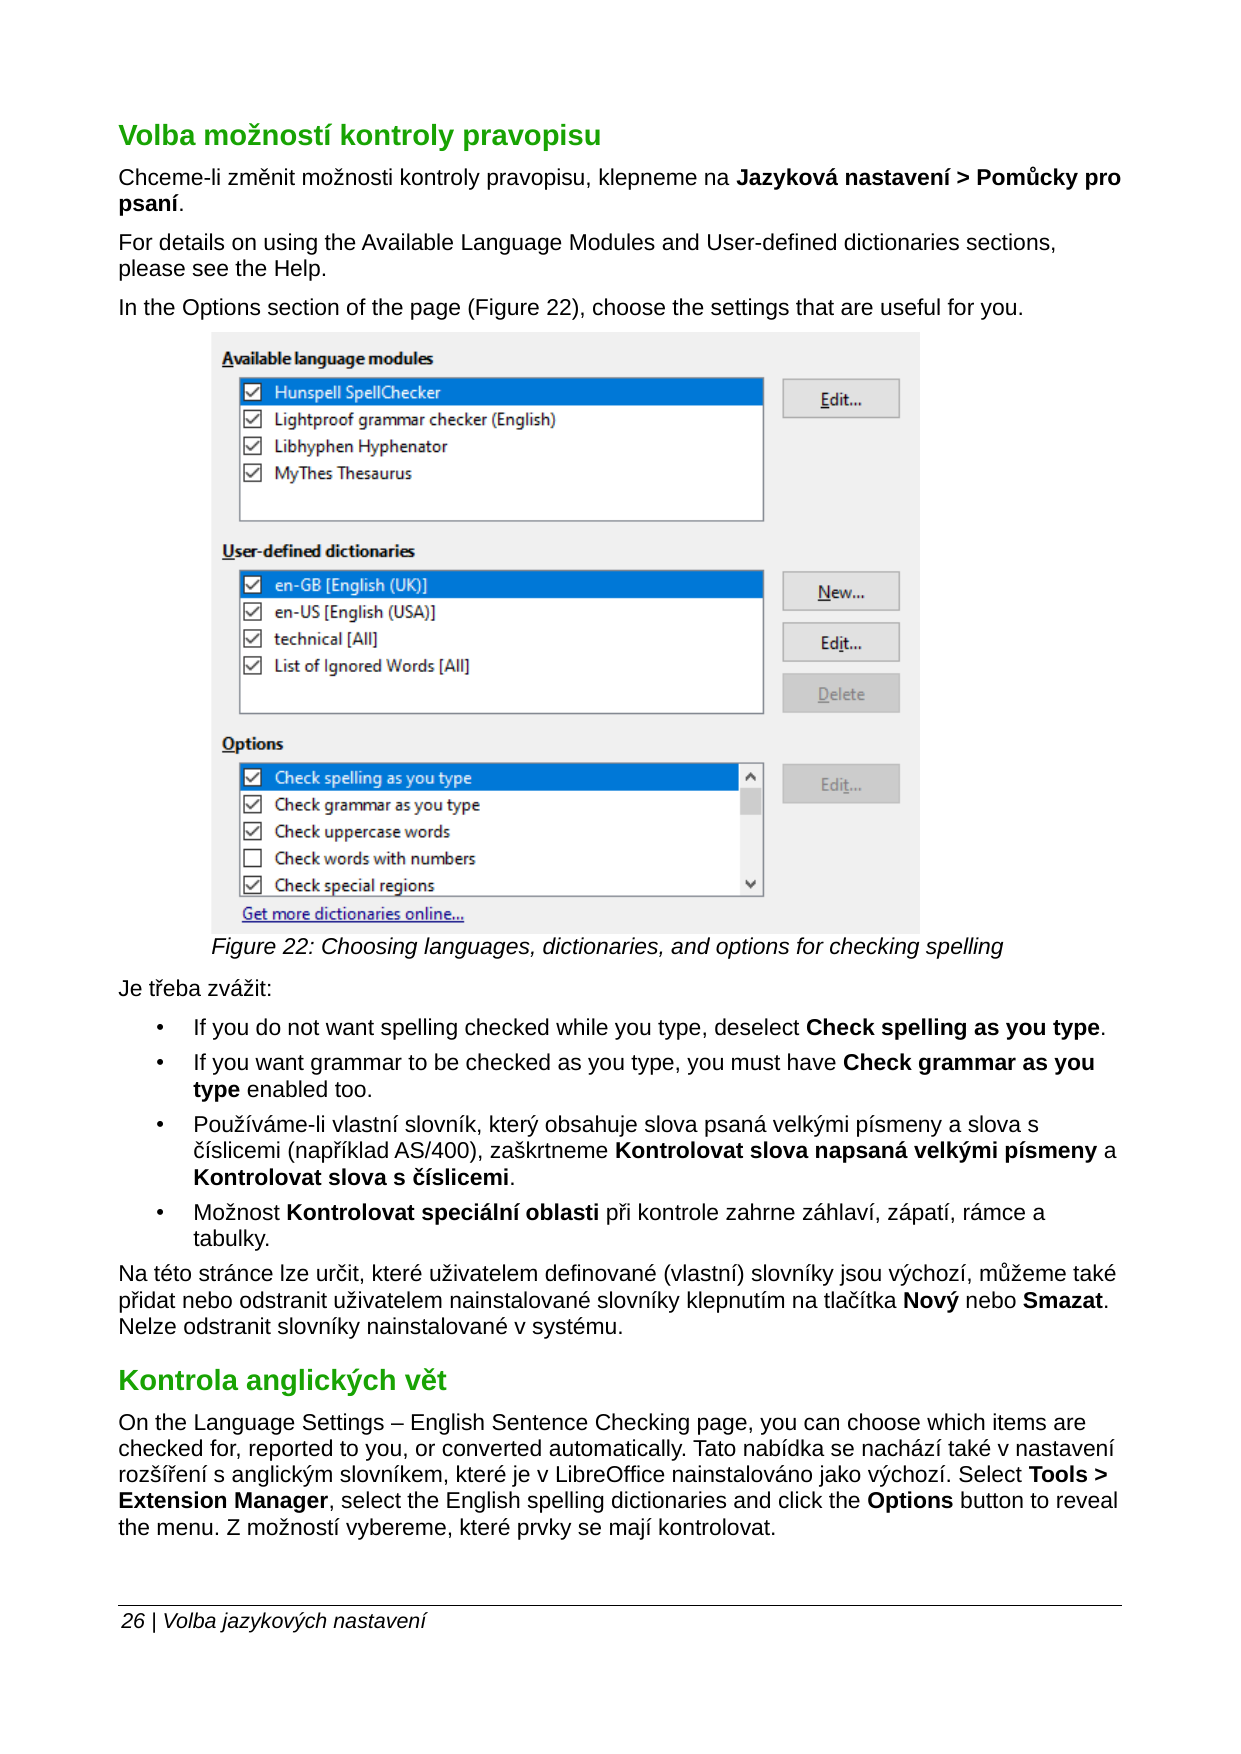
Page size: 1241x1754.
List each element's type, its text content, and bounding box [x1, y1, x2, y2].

picture [211, 332, 920, 934]
subtitle Kontrola anglických vět [118, 1363, 1122, 1397]
list Možnost Kontrolovat speciální oblasti při kontrole zahrne záhlaví, zápatí, rámce a tabulky. [156, 1199, 1122, 1252]
list If you want grammar to be checked as you type, you must have Check grammar as you type enabled too. [156, 1049, 1122, 1102]
text In the Options section of the page (Figure 22), choose the settings that are useful for you. [118, 294, 1122, 320]
list Používáme-li vlastní slovník, který obsahuje slova psaná velkými písmeny a slova s ​​číslicemi (například AS/400), zaškrtneme Kontrolovat slova napsaná velkými písmeny a Kontrolovat slova s ​​číslicemi. [156, 1111, 1122, 1190]
list If you do not want spelling checked while you type, deselect Check spelling as you type. [156, 1014, 1122, 1041]
text For details on using the Available Language Modules and User-defined dictionaries sections, please see the Help. [118, 229, 1122, 281]
text Na této stránce lze určit, které uživatelem definované (vlastní) slovníky jsou výchozí, můžeme také přidat nebo odstranit uživatelem nainstalované slovníky klepnutím na tlačítka Nový nebo Smazat. Nelze odstranit slovníky nainstalované v systému. [118, 1260, 1122, 1339]
text Je třeba zvážit: [118, 975, 1122, 1002]
text Chceme-li změnit možnosti kontroly pravopisu, klepneme na Jazyková nastavení > Pomůcky pro psaní. [118, 163, 1122, 216]
text Figure 22: Choosing languages, dictionaries, and options for checking spelling [211, 333, 1029, 960]
text On the Language Settings – English Sentence Checking page, you can choose which items are checked for, reported to you, or converted automatically. Tato nabídka se nachází také v nastavení rozšíření s anglickým slovníkem, které je v LibreOffice nainstalováno jako výchozí. Select Tools > Extension Manager, select the English spelling dictionaries and click the Options button to reveal the menu. Z možností vybereme, které prvky se mají kontrolovat. [118, 1408, 1122, 1540]
subtitle Volba možností kontroly pravopisu [118, 118, 1122, 152]
